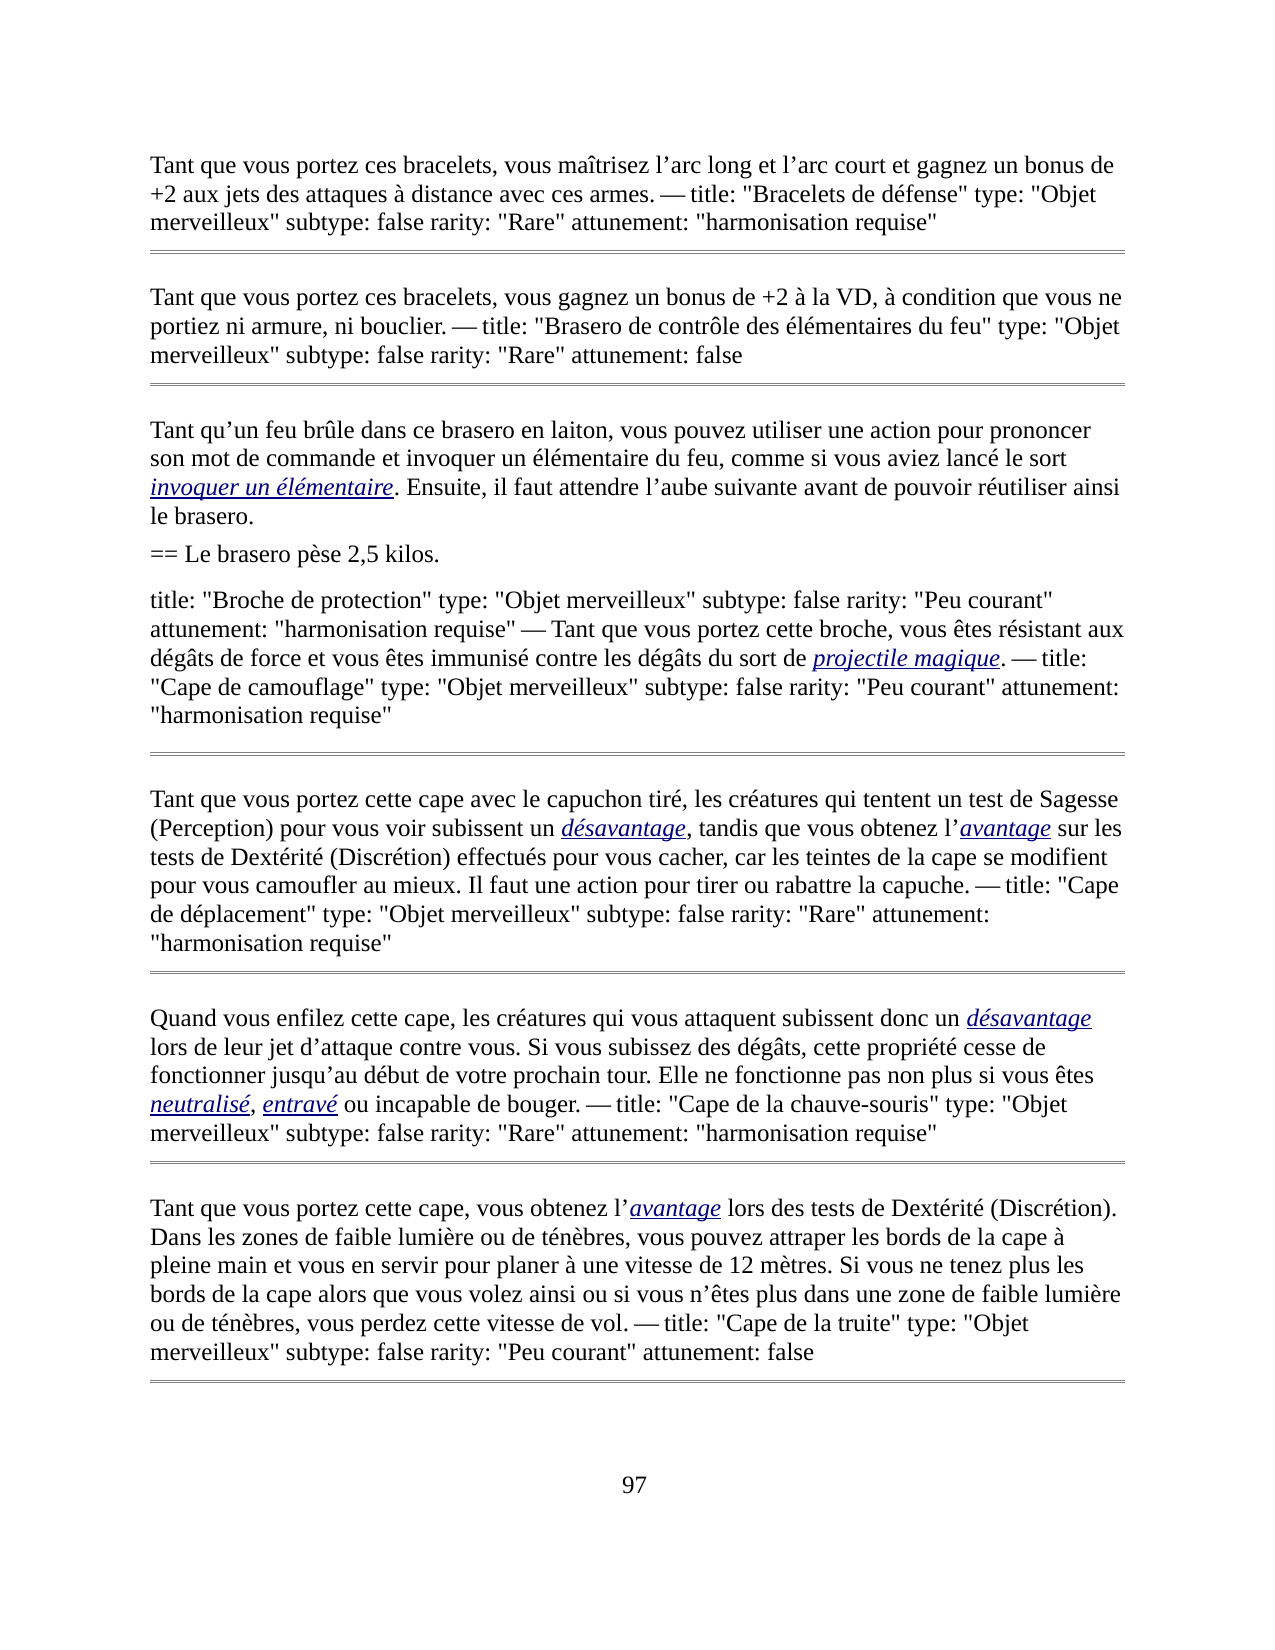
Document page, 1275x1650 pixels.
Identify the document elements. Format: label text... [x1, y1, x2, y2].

text == Le brasero pèse 2,5 kilos. [150, 539, 1125, 567]
text Quand vous enfilez cette cape, les créatures qui vous attaquent subissent donc un désavantage lors de leur jet d’attaque contre vous. Si vous subissez des dégâts, cette propriété cesse de fonctionner jusqu’au début de votre prochain tour. Elle ne fonctionne pas non plus si vous êtes neutralisé, entravé ou incapable de bouger. — title: "Cape de la chauve-souris" type: "Objet merveilleux" subtype: false rarity: "Rare" attunement: "harmonisation requise" [150, 1003, 1125, 1147]
text title: "Broche de protection" type: "Objet merveilleux" subtype: false rarity: "Peu courant" attunement: "harmonisation requise" — Tant que vous portez cette broche, vous êtes résistant aux dégâts de force et vous êtes immunisé contre les dégâts du sort de projectile magique. — title: "Cape de camouflage" type: "Objet merveilleux" subtype: false rarity: "Peu courant" attunement: "harmonisation requise" [150, 585, 1125, 729]
text Tant que vous portez cette cape, vous obtenez l’avantage lors des tests de Dextérité (Discrétion). Dans les zones de faible lumière ou de ténèbres, vous pouvez attraper les bords de la cape à pleine main et vous en servir pour planer à une vitesse de 12 mètres. Si vous ne tenez plus les bords de la cape alors que vous volez ainsi ou si vous n’êtes plus dans une zone de faible lumière ou de ténèbres, vous perdez cette vitesse de vol. — title: "Cape de la truite" type: "Objet merveilleux" subtype: false rarity: "Peu courant" attunement: false [150, 1193, 1125, 1365]
text Tant que vous portez cette cape avec le capuchon tiré, les créatures qui tentent un test de Sagesse (Perception) pour vous voir subissent un désavantage, tandis que vous obtenez l’avantage sur les tests de Dextérité (Discrétion) effectués pour vous cacher, car les teintes de la cape se modifient pour vous camoufler au mieux. Il faut une action pour tirer ou rabattre la capuche. — title: "Cape de déplacement" type: "Objet merveilleux" subtype: false rarity: "Rare" attunement: "harmonisation requise" [150, 784, 1125, 957]
text Tant qu’un feu brûle dans ce brasero en laiton, vous pouvez utiliser une action pour prononcer son mot de commande et invoquer un élémentaire du feu, comme si vous aviez lancé le sort invoquer un élémentaire. Ensuite, il faut attendre l’aube suivante avant de pouvoir réutiliser ainsi le brasero. [150, 415, 1125, 530]
text Tant que vous portez ces bracelets, vous gagnez un bonus de +2 à la VD, à condition que vous ne portiez ni armure, ni bouclier. — title: "Brasero de contrôle des élémentaires du feu" type: "Objet merveilleux" subtype: false rarity: "Rare" attunement: false [150, 282, 1125, 369]
text Tant que vous portez ces bracelets, vous maîtrisez l’arc long et l’arc court et gagnez un bonus de +2 aux jets des attaques à distance avec ces armes. — title: "Bracelets de défense" type: "Objet merveilleux" subtype: false rarity: "Rare" attunement: "harmonisation requise" [150, 150, 1125, 236]
